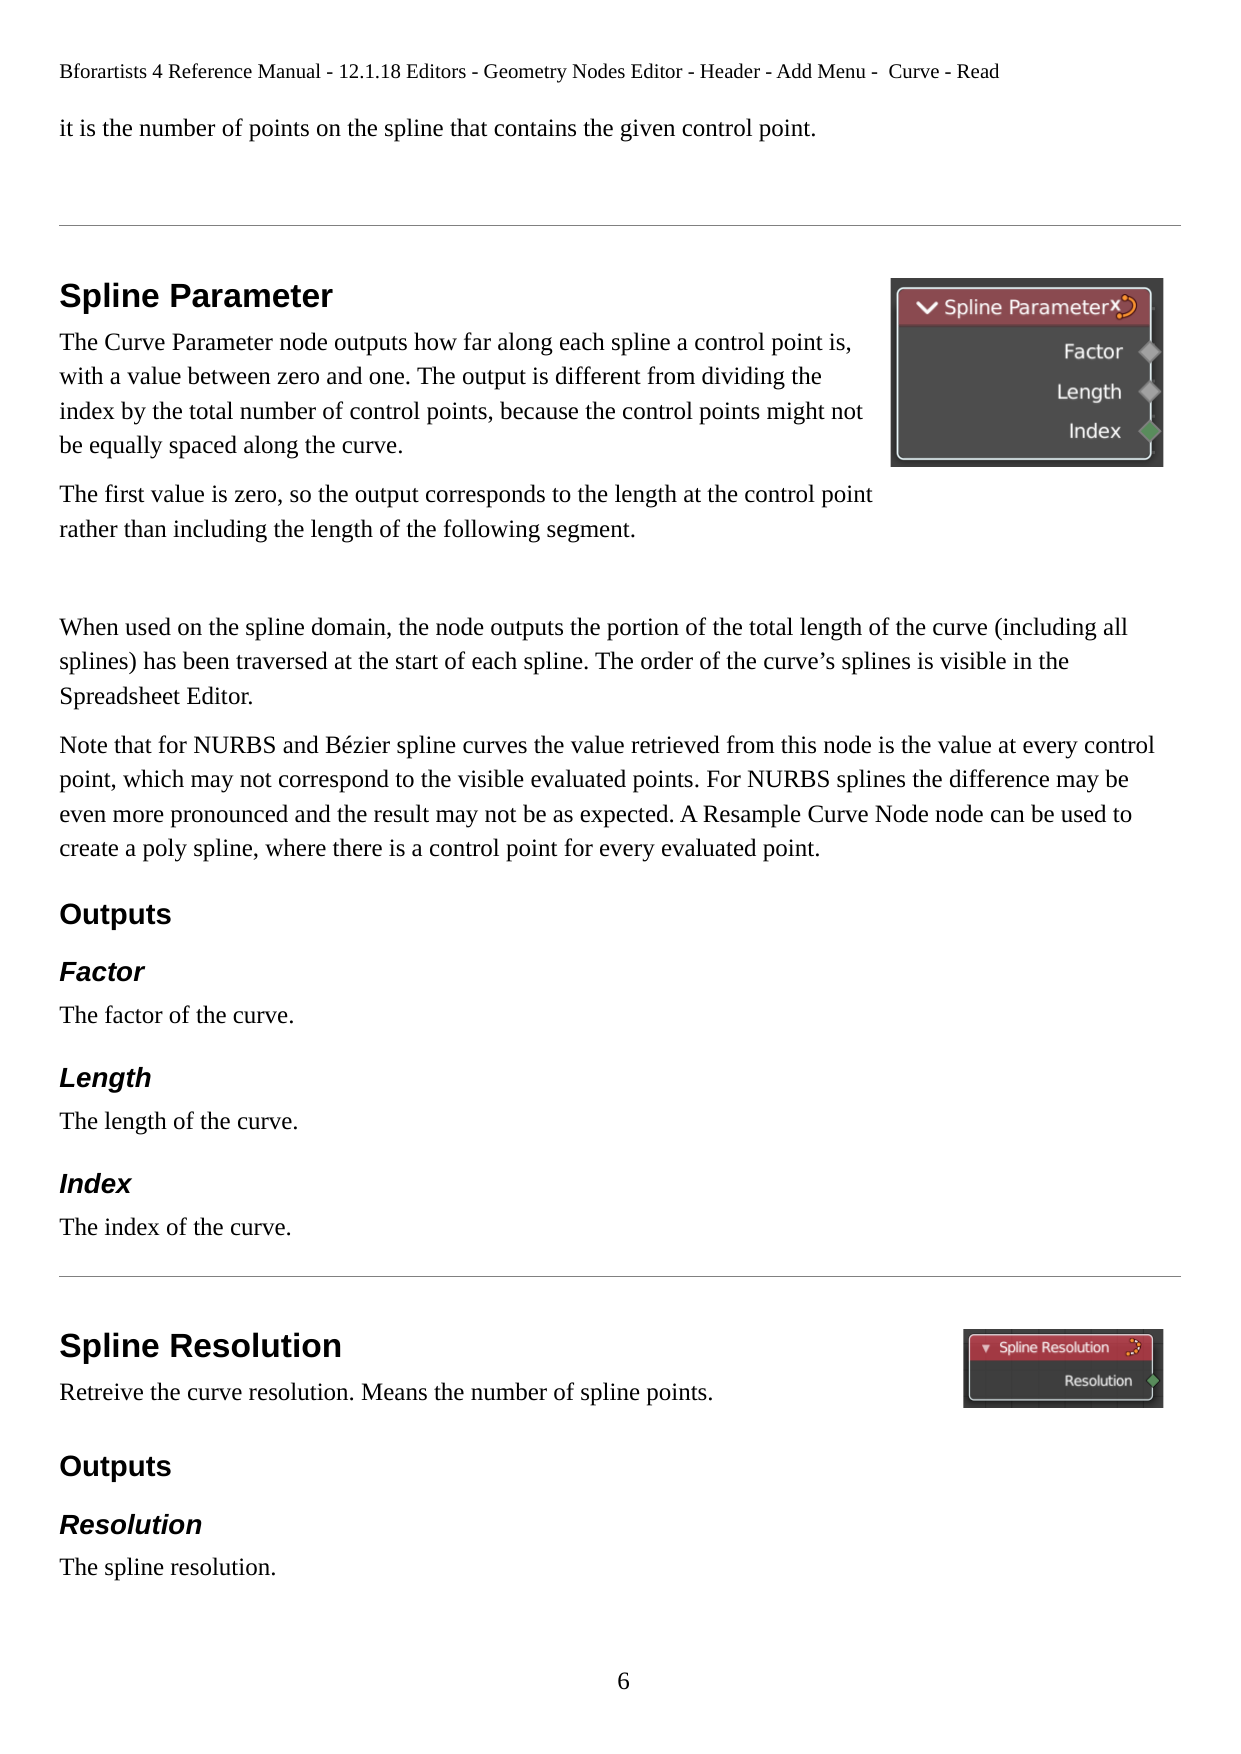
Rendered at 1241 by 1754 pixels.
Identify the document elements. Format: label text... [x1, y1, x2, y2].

subtitle Length [59, 1062, 1181, 1094]
text When used on the spline domain, the node outputs the portion of the total length of the curve (including all splines) has been traversed at the start of each spline. The order of the curve’s splines is visible in the Spreadsheet Editor. [59, 612, 1181, 710]
picture [890, 278, 1164, 467]
subtitle Factor [59, 956, 1181, 988]
subtitle Index [59, 1168, 1181, 1199]
text The first value is zero, so the output corresponds to the length at the control point rather than including the length of the following segment. [59, 479, 1181, 543]
subtitle Spline Parameter [59, 276, 1181, 314]
text The spline resolution. [59, 1552, 1181, 1581]
text The Curve Parameter node outputs how far along each spline a control point is, with a value between zero and one. The output is different from dividing the index by the total number of control points, because the control points might not be equally spaced along the curve. [59, 327, 890, 459]
subtitle Resolution [59, 1508, 1181, 1540]
text The factor of the curve. [59, 1000, 1181, 1029]
text it is the number of points on the spline that contains the given control point. [59, 113, 1181, 141]
text Note that for NURBS and Bézier spline curves the value retrieved from this node is the value at every control point, which may not correspond to the visible evaluated points. For NURBS splines the difference may be even more pronounced and the result may not be as expected. A Resample Curve Node node can be used to create a poly spline, where there is a control point for every evaluated point. [59, 730, 1181, 862]
subtitle Outputs [59, 1449, 1181, 1483]
text The length of the curve. [59, 1106, 1181, 1135]
picture [963, 1329, 1164, 1408]
text Retreive the curve resolution. Means the number of spline points. [59, 1377, 963, 1406]
subtitle Spline Resolution [59, 1326, 1181, 1365]
subtitle Outputs [59, 897, 1181, 931]
text The index of the curve. [59, 1212, 1181, 1241]
